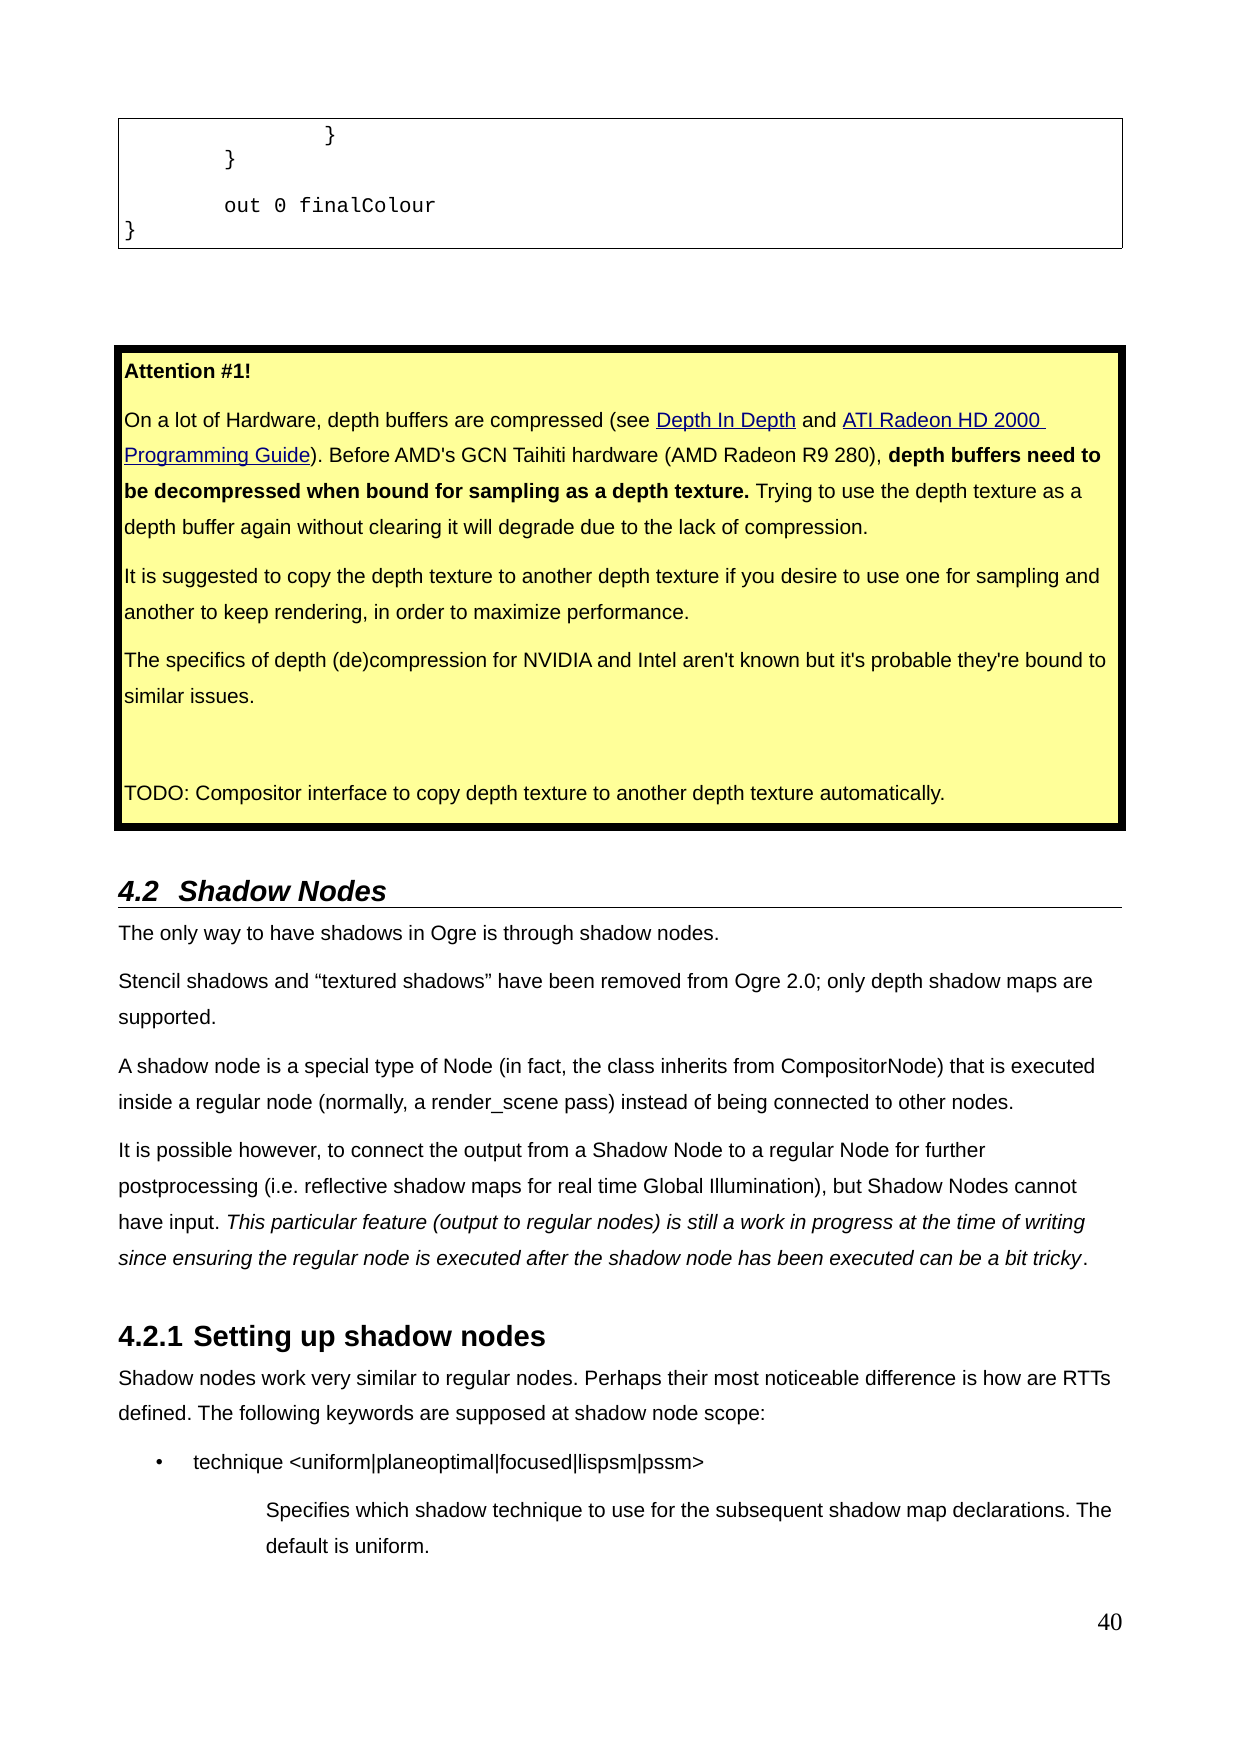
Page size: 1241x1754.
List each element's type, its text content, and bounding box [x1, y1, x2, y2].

text Stencil shadows and “textured shadows” have been removed from Ogre 2.0; only depth shadow maps are supported. [118, 969, 1122, 1029]
text Specifies which shadow technique to use for the subsequent shadow map declarations. The default is uniform. [266, 1498, 1122, 1558]
text It is possible however, to connect the output from a Shadow Node to a regular Node for further postprocessing (i.e. reflective shadow maps for real time Global Illumination), but Shadow Nodes cannot have input. This particular feature (output to regular nodes) is still a work in progress at the time of writing since ensuring the regular node is executed after the shadow node has been executed can be a bit tricky. [118, 1138, 1122, 1270]
subtitle Shadow Nodes [118, 874, 1122, 907]
subtitle Setting up shadow nodes [118, 1319, 1122, 1353]
text A shadow node is a special type of Node (in fact, the class inherits from CompositorNode) that is executed inside a regular node (normally, a render_scene pass) instead of being connected to other nodes. [118, 1054, 1122, 1113]
text Shadow nodes work very similar to regular nodes. Perhaps their most noticeable difference is how are RTTs defined. The following keywords are supposed at shadow node scope: [118, 1365, 1122, 1425]
table_header Attention #1! On a lot of Hardware, depth buffers are compressed (see Depth In Depth and ATI Radeon HD 2000 Programming Guide). Before AMD's GCN Taihiti hardware (AMD Radeon R9 280), depth buffers need to be decompressed when bound for sampling as a depth texture. Trying to use the depth texture as a depth buffer again without clearing it will degrade due to the lack of compression. It is suggested to copy the depth texture to another depth texture if you desire to use one for sampling and another to keep rendering, in order to maximize performance. The specifics of depth (de)compression for NVIDIA and Intel aren't known but it's probable they're bound to similar issues. TODO: Compositor interface to copy depth texture to another depth texture automatically. [122, 353, 1118, 823]
list technique <uniform|planeoptimal|focused|lispsm|pssm> [156, 1450, 1122, 1474]
text The only way to have shadows in Ogre is through shadow nodes. [118, 921, 1122, 945]
table_header } } out 0 finalColour } [119, 119, 1122, 248]
